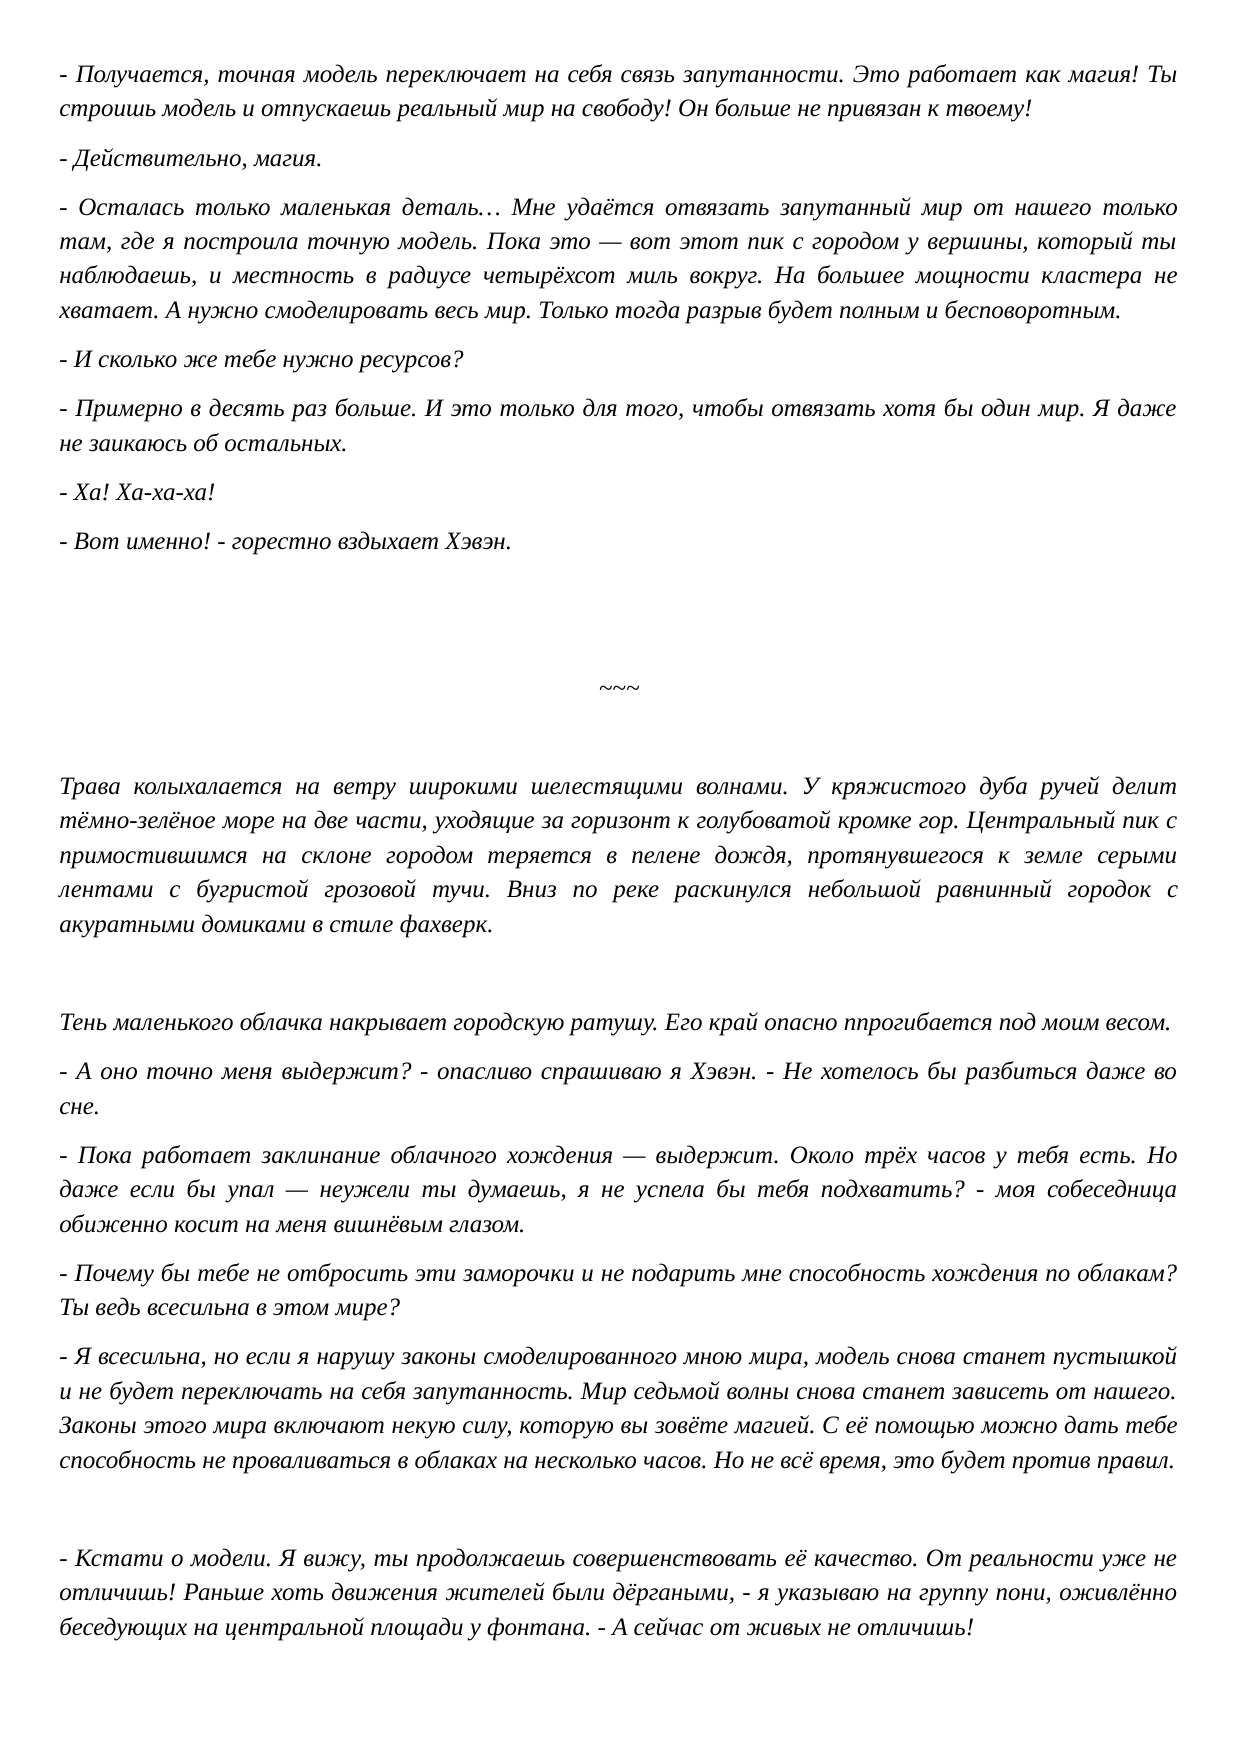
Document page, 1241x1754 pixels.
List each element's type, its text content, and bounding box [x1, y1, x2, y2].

text - Кстати о модели. Я вижу, ты продолжаешь совершенствовать её качество. От реальности уже не отличишь! Раньше хоть движения жителей были дёргаными, - я указываю на группу пони, оживлённо беседующих на центральной площади у фонтана. - А сейчас от живых не отличишь! [59, 1543, 1181, 1641]
text Трава колыхалается на ветру широкими шелестящими волнами. У кряжистого дуба ручей делит тёмно-зелёное море на две части, уходящие за горизонт к голубоватой кромке гор. Центральный пик с примостившимся на склоне городом теряется в пелене дождя, протянувшегося к земле серыми лентами с бугристой грозовой тучи. Вниз по реке раскинулся небольшой равнинный городок с акуратными домиками в стиле фахверк. [59, 771, 1181, 938]
text - Примерно в десять раз больше. И это только для того, чтобы отвязать хотя бы один мир. Я даже не заикаюсь об остальных. [59, 393, 1181, 456]
text - Вот именно! - горестно вздыхает Хэвэн. [59, 526, 1181, 554]
text - Осталась только маленькая деталь… Мне удаётся отвязать запутанный мир от нашего только там, где я построила точную модель. Пока это — вот этот пик с городом у вершины, который ты наблюдаешь, и местность в радиусе четырёхсот миль вокруг. На большее мощности кластера не хватает. А нужно смоделировать весь мир. Только тогда разрыв будет полным и бесповоротным. [59, 192, 1181, 324]
text - Пока работает заклинание облачного хождения — выдержит. Около трёх часов у тебя есть. Но даже если бы упал — неужели ты думаешь, я не успела бы тебя подхватить? - моя собеседница обиженно косит на меня вишнёвым глазом. [59, 1140, 1181, 1237]
text ~~~ [59, 673, 1181, 702]
text - А оно точно меня выдержит? - опасливо спрашиваю я Хэвэн. - Не хотелось бы разбиться даже во сне. [59, 1056, 1181, 1119]
text Тень маленького облачка накрывает городскую ратушу. Его край опасно ппрогибается под моим весом. [59, 1007, 1181, 1036]
text - Я всесильна, но если я нарушу законы смоделированного мною мира, модель снова станет пустышкой и не будет переключать на себя запутанность. Мир седьмой волны снова станет зависеть от нашего. Законы этого мира включают некую силу, которую вы зовёте магией. С её помощью можно дать тебе способность не проваливаться в облаках на несколько часов. Но не всё время, это будет против правил. [59, 1341, 1181, 1473]
text - И сколько же тебе нужно ресурсов? [59, 344, 1181, 373]
text - Получается, точная модель переключает на себя связь запутанности. Это работает как магия! Ты строишь модель и отпускаешь реальный мир на свободу! Он больше не привязан к твоему! [59, 59, 1181, 122]
text - Действительно, магия. [59, 143, 1181, 171]
text - Почему бы тебе не отбросить эти заморочки и не подарить мне способность хождения по облакам? Ты ведь всесильна в этом мире? [59, 1258, 1181, 1321]
text - Ха! Ха-ха-ха! [59, 477, 1181, 506]
